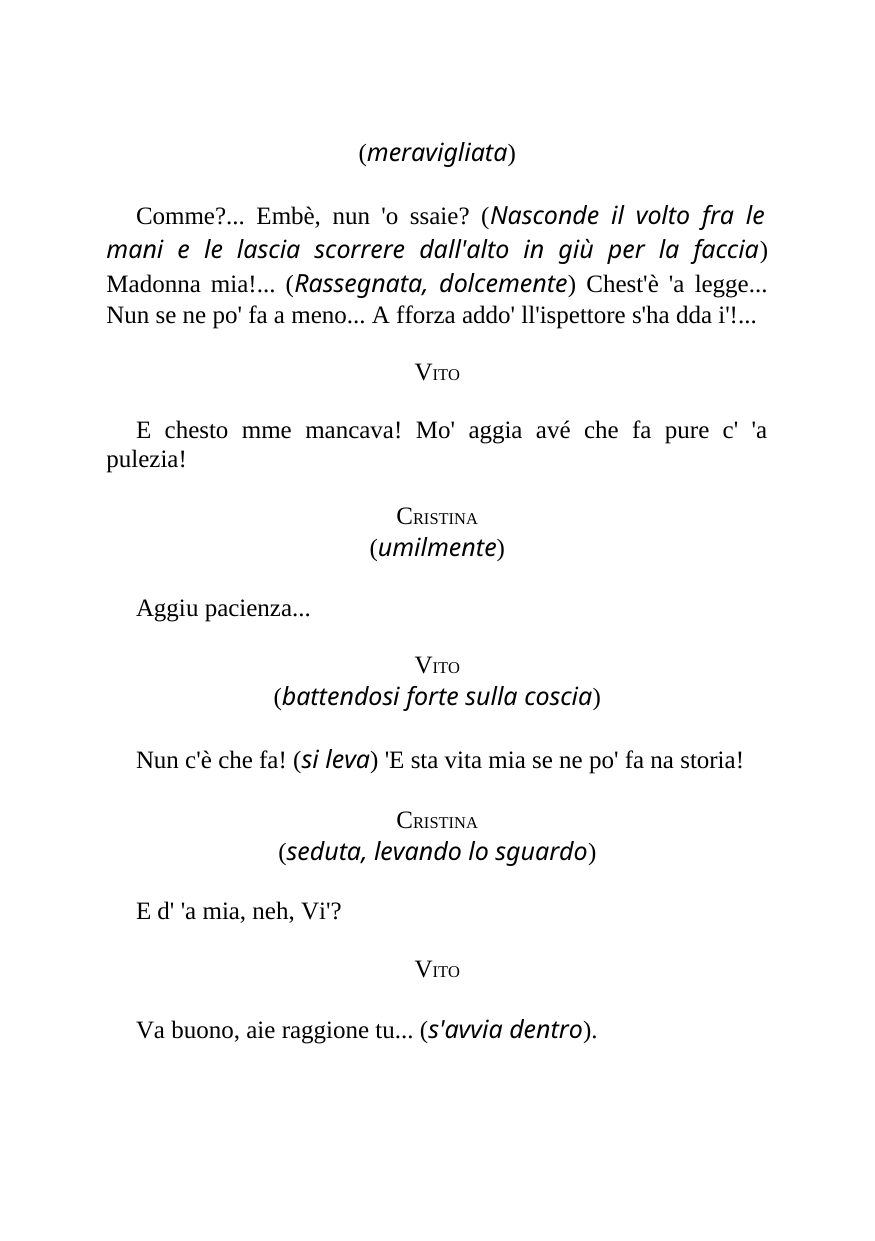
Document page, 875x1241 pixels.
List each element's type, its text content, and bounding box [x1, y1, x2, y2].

text (battendosi forte sulla coscia) [106, 679, 768, 713]
text (umilmente) [106, 530, 768, 564]
text Comme?... Embè, nun 'o ssaie? (Nasconde il volto fra le mani e le lascia scorrere dall'alto in giù per la faccia) Madonna mia!... (Rassegnata, dolcemente) Chest'è 'a legge... Nun se ne po' fa a meno... A fforza addo' ll'ispettore s'ha dda i'!... [106, 198, 768, 329]
text Vito [106, 357, 768, 386]
text Vito [106, 650, 768, 679]
text E chesto mme mancava! Mo' aggia avé che fa pure c' 'a pulezia! [106, 415, 768, 472]
text Va buono, aie raggione tu... (s'avvia dentro). [106, 1011, 768, 1045]
text Cristina [106, 805, 768, 833]
text Cristina [106, 501, 768, 530]
text Aggiu pacienza... [106, 593, 768, 622]
text (seduta, levando lo sguardo) [106, 833, 768, 867]
text E d' 'a mia, neh, Vi'? [106, 896, 768, 925]
text Vito [106, 954, 768, 982]
text (meravigliata) [106, 135, 768, 169]
text Nun c'è che fa! (si leva) 'E sta vita mia se ne po' fa na storia! [106, 742, 768, 776]
